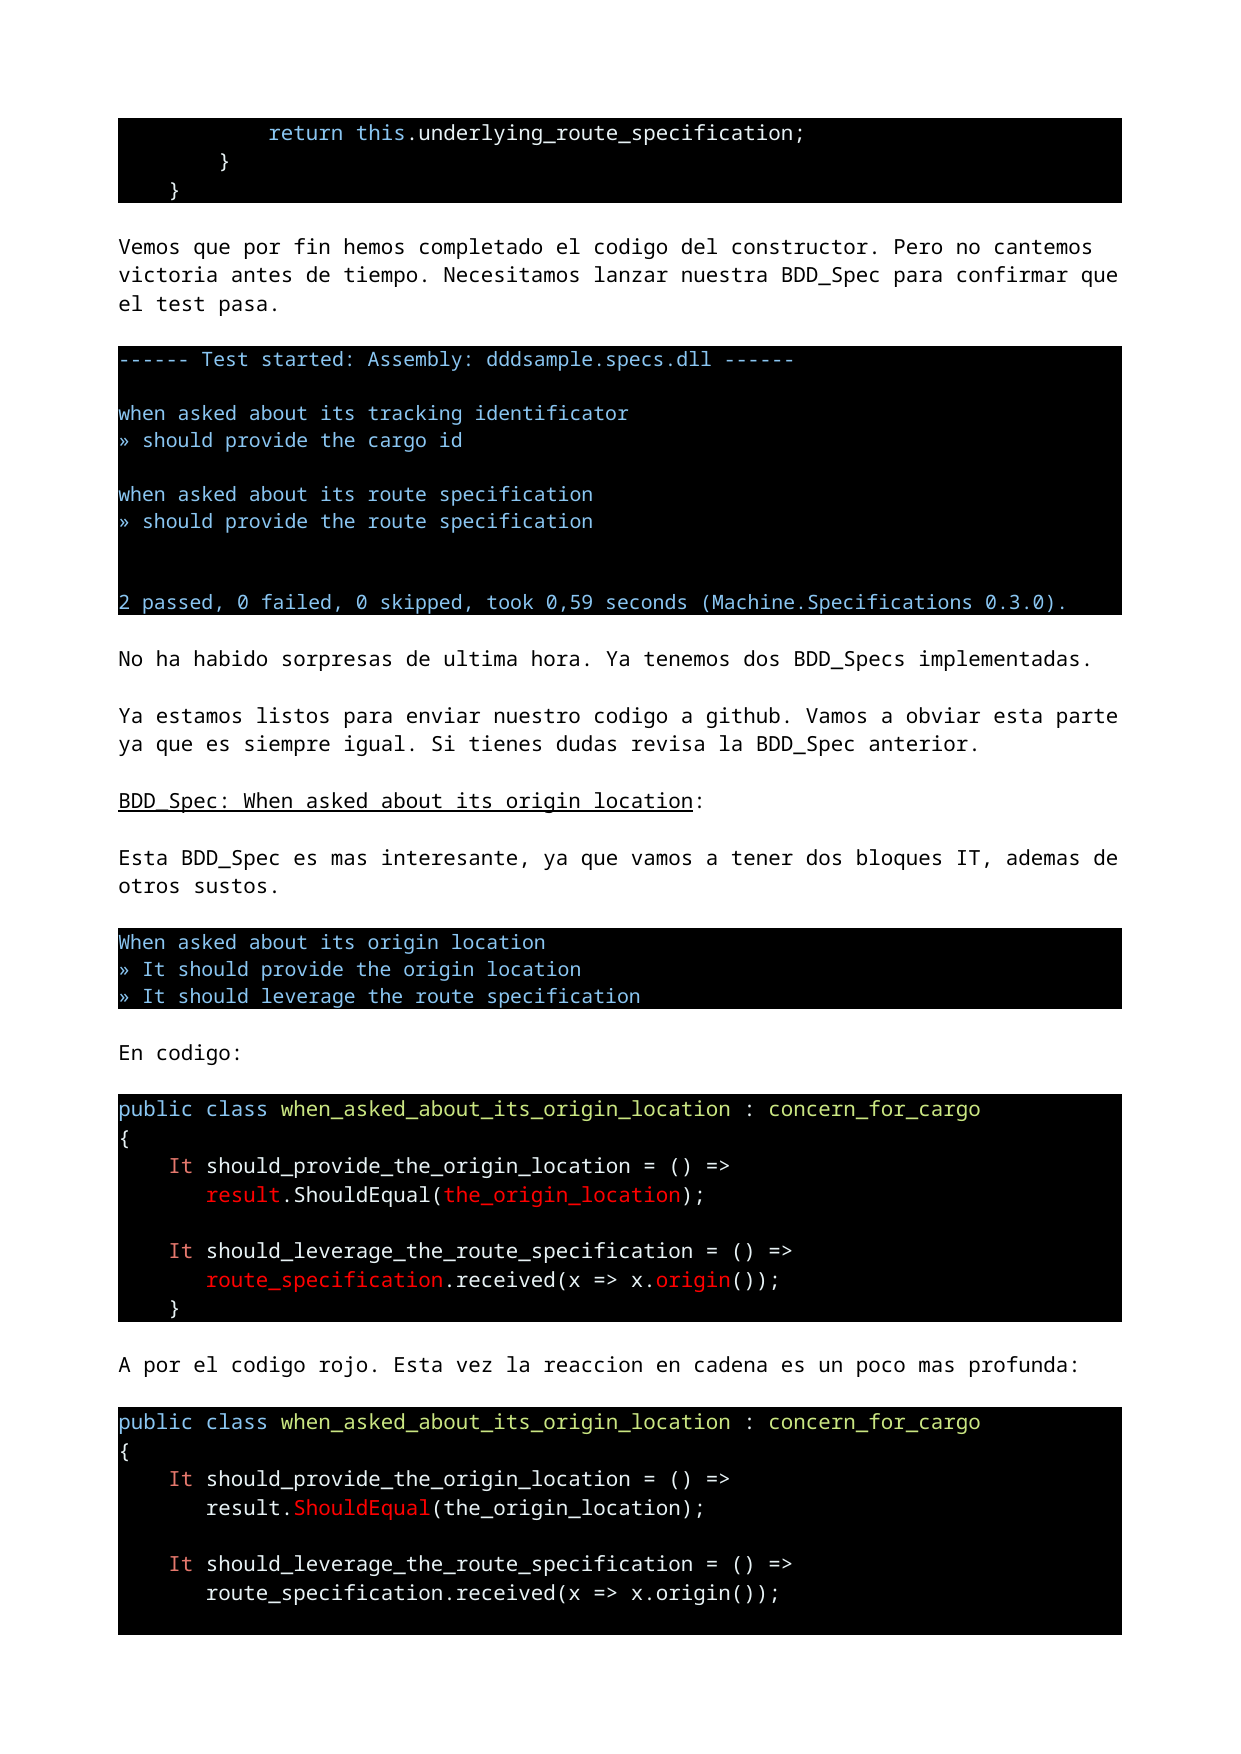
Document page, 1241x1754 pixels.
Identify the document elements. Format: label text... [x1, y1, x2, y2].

text En codigo: [118, 1038, 1122, 1066]
text » It should leverage the route specification [118, 982, 1122, 1009]
text result.ShouldEqual(the_origin_location); [118, 1180, 1122, 1208]
text When asked about its origin location [118, 928, 1122, 955]
text It should_provide_the_origin_location = () => [118, 1464, 1122, 1493]
text A por el codigo rojo. Esta vez la reaccion en cadena es un poco mas profunda: [118, 1350, 1122, 1379]
text when asked about its route specification [118, 481, 1122, 507]
text It should_leverage_the_route_specification = () => [118, 1549, 1122, 1578]
text 2 passed, 0 failed, 0 skipped, took 0,59 seconds (Machine.Specifications 0.3.0). [118, 588, 1122, 615]
text Ya estamos listos para enviar nuestro codigo a github. Vamos a obviar esta parte ya que es siempre igual. Si tienes dudas revisa la BDD_Spec anterior. [118, 701, 1122, 758]
text » should provide the cargo id [118, 427, 1122, 453]
text } [118, 1293, 1122, 1322]
text » should provide the route specification [118, 507, 1122, 534]
text } [118, 147, 1122, 175]
text BDD_Spec: When asked about its origin location: [118, 786, 1122, 814]
text { [118, 1123, 1122, 1151]
text » It should provide the origin location [118, 955, 1122, 982]
text No ha habido sorpresas de ultima hora. Ya tenemos dos BDD_Specs implementadas. [118, 644, 1122, 672]
text result.ShouldEqual(the_origin_location); [118, 1493, 1122, 1521]
text route_specification.received(x => x.origin()); [118, 1578, 1122, 1606]
text } [118, 175, 1122, 203]
text It should_leverage_the_route_specification = () => [118, 1237, 1122, 1265]
text public class when_asked_about_its_origin_location : concern_for_cargo [118, 1407, 1122, 1436]
text It should_provide_the_origin_location = () => [118, 1151, 1122, 1180]
text { [118, 1436, 1122, 1464]
text ------ Test started: Assembly: dddsample.specs.dll ------ [118, 346, 1122, 373]
text Esta BDD_Spec es mas interesante, ya que vamos a tener dos bloques IT, ademas de otros sustos. [118, 843, 1122, 900]
text public class when_asked_about_its_origin_location : concern_for_cargo [118, 1094, 1122, 1123]
text route_specification.received(x => x.origin()); [118, 1265, 1122, 1293]
text Vemos que por fin hemos completado el codigo del constructor. Pero no cantemos victoria antes de tiempo. Necesitamos lanzar nuestra BDD_Spec para confirmar que el test pasa. [118, 232, 1122, 317]
text return this.underlying_route_specification; [118, 118, 1122, 147]
text when asked about its tracking identificator [118, 399, 1122, 427]
